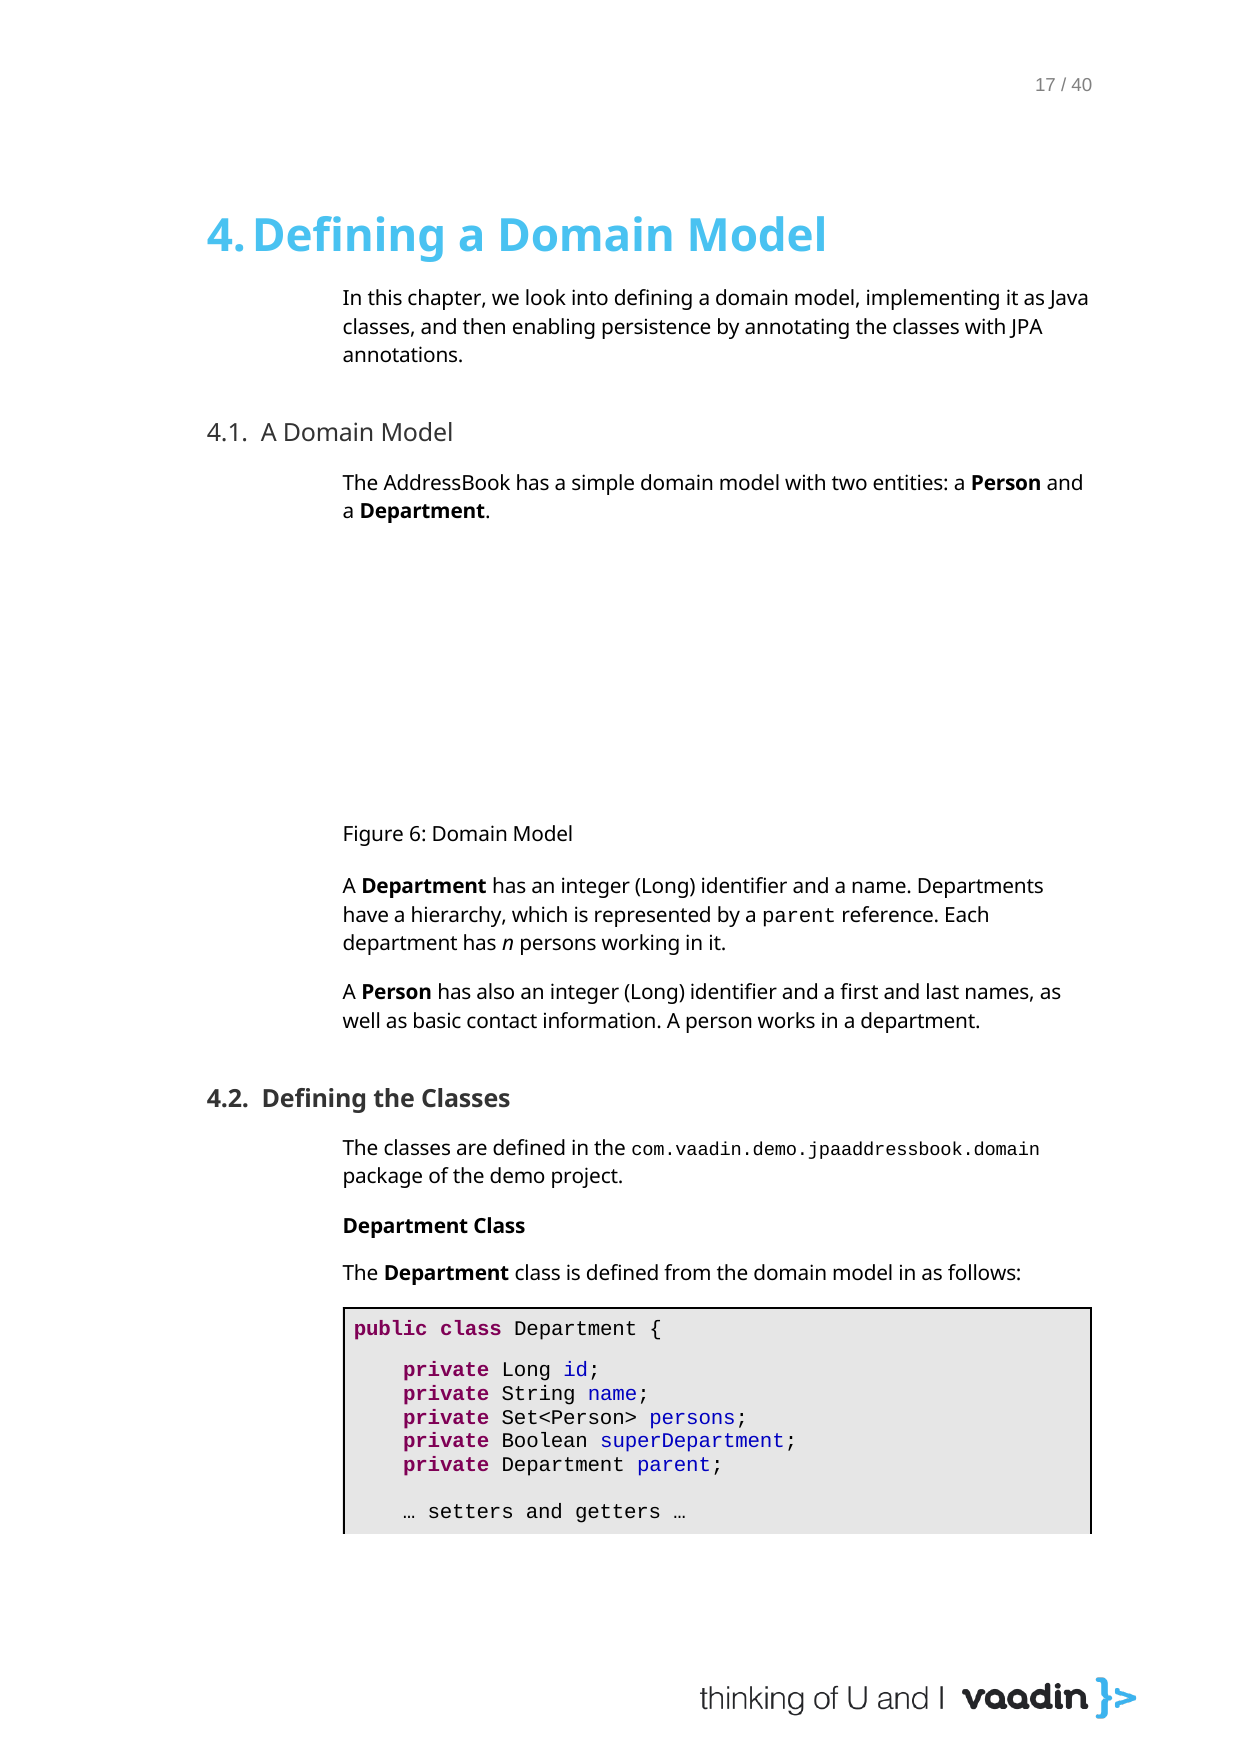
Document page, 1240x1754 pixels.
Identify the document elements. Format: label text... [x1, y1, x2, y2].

text The classes are defined in the com.vaadin.demo.jpaaddressbook.domain package of the demo project. [342, 1133, 1092, 1190]
subtitle Defining the Classes [207, 1080, 1092, 1114]
subtitle A Domain Model [207, 415, 1092, 449]
text public class Department { [345, 1309, 1090, 1351]
text A Person has also an integer (Long) identifier and a first and last names, as well as basic contact information. A person works in a department. [342, 977, 1092, 1034]
text private Long id; [345, 1351, 1090, 1383]
text … setters and getters … [345, 1501, 1090, 1534]
text A Department has an integer (Long) identifier and a name. Departments have a hierarchy, which is represented by a parent reference. Each department has n persons working in it. [342, 871, 1092, 957]
text The Department class is defined from the domain model in as follows: [342, 1258, 1092, 1286]
text private String name; [345, 1383, 1090, 1407]
subtitle Department Class [342, 1211, 1092, 1239]
text private Boolean superDepartment; [345, 1430, 1090, 1454]
text The AddressBook has a simple domain model with two entities: a Person and a Department. [342, 468, 1092, 524]
picture [699, 1673, 1139, 1721]
text private Set<Person> persons; [345, 1407, 1090, 1430]
text In this chapter, we look into defining a domain model, implementing it as Java classes, and then enabling persistence by annotating the classes with JPA annotations. [342, 283, 1092, 369]
subtitle Defining a Domain Model [207, 202, 1092, 264]
text private Department parent; [345, 1454, 1090, 1478]
text Figure 6: Domain Model [342, 819, 1092, 848]
